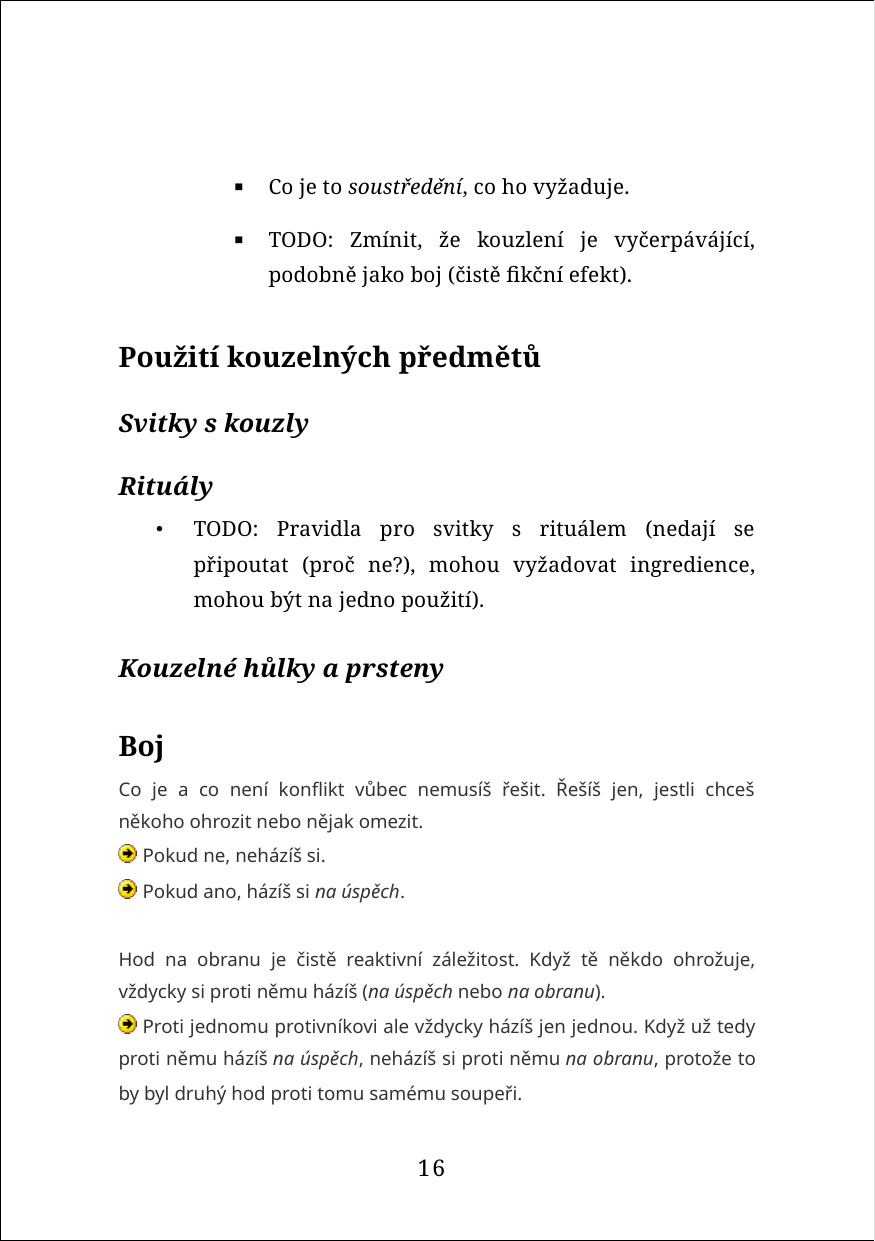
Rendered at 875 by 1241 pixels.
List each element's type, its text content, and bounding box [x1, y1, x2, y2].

subtitle Rituály [118, 469, 756, 503]
list TODO: Pravidla pro svitky s rituálem (nedají se připoutat (proč ne?), mohou vyžadovat ingredience, mohou být na jedno použití). [156, 514, 756, 614]
picture [118, 844, 137, 863]
list TODO: Zmínit, že kouzlení je vyčerpávájící, podobně jako boj (čistě fikční efekt). [231, 225, 756, 289]
text Co je a co není konflikt vůbec nemusíš řešit. Řešíš jen, jestli chceš někoho ohrozit nebo nějak omezit. Pokud ne, neházíš si. Pokud ano, házíš si na úspěch. Hod na obranu je čistě reaktivní záležitost. Když tě někdo ohrožuje, vždycky si proti němu házíš (na úspěch nebo na obranu). Proti jednomu protivníkovi ale vždycky házíš jen jednou. Když už tedy proti němu házíš na úspěch, neházíš si proti němu na obranu, protože to by byl druhý hod proti tomu samému soupeři. [118, 776, 756, 1107]
list Co je to soustředění, co ho vyžaduje. [231, 172, 756, 200]
subtitle Boj [118, 726, 756, 764]
subtitle Použití kouzelných předmětů [118, 337, 756, 376]
subtitle Svitky s kouzly [118, 405, 756, 439]
picture [118, 879, 137, 899]
picture [118, 1014, 137, 1034]
subtitle Kouzelné hůlky a prsteny [118, 651, 756, 685]
